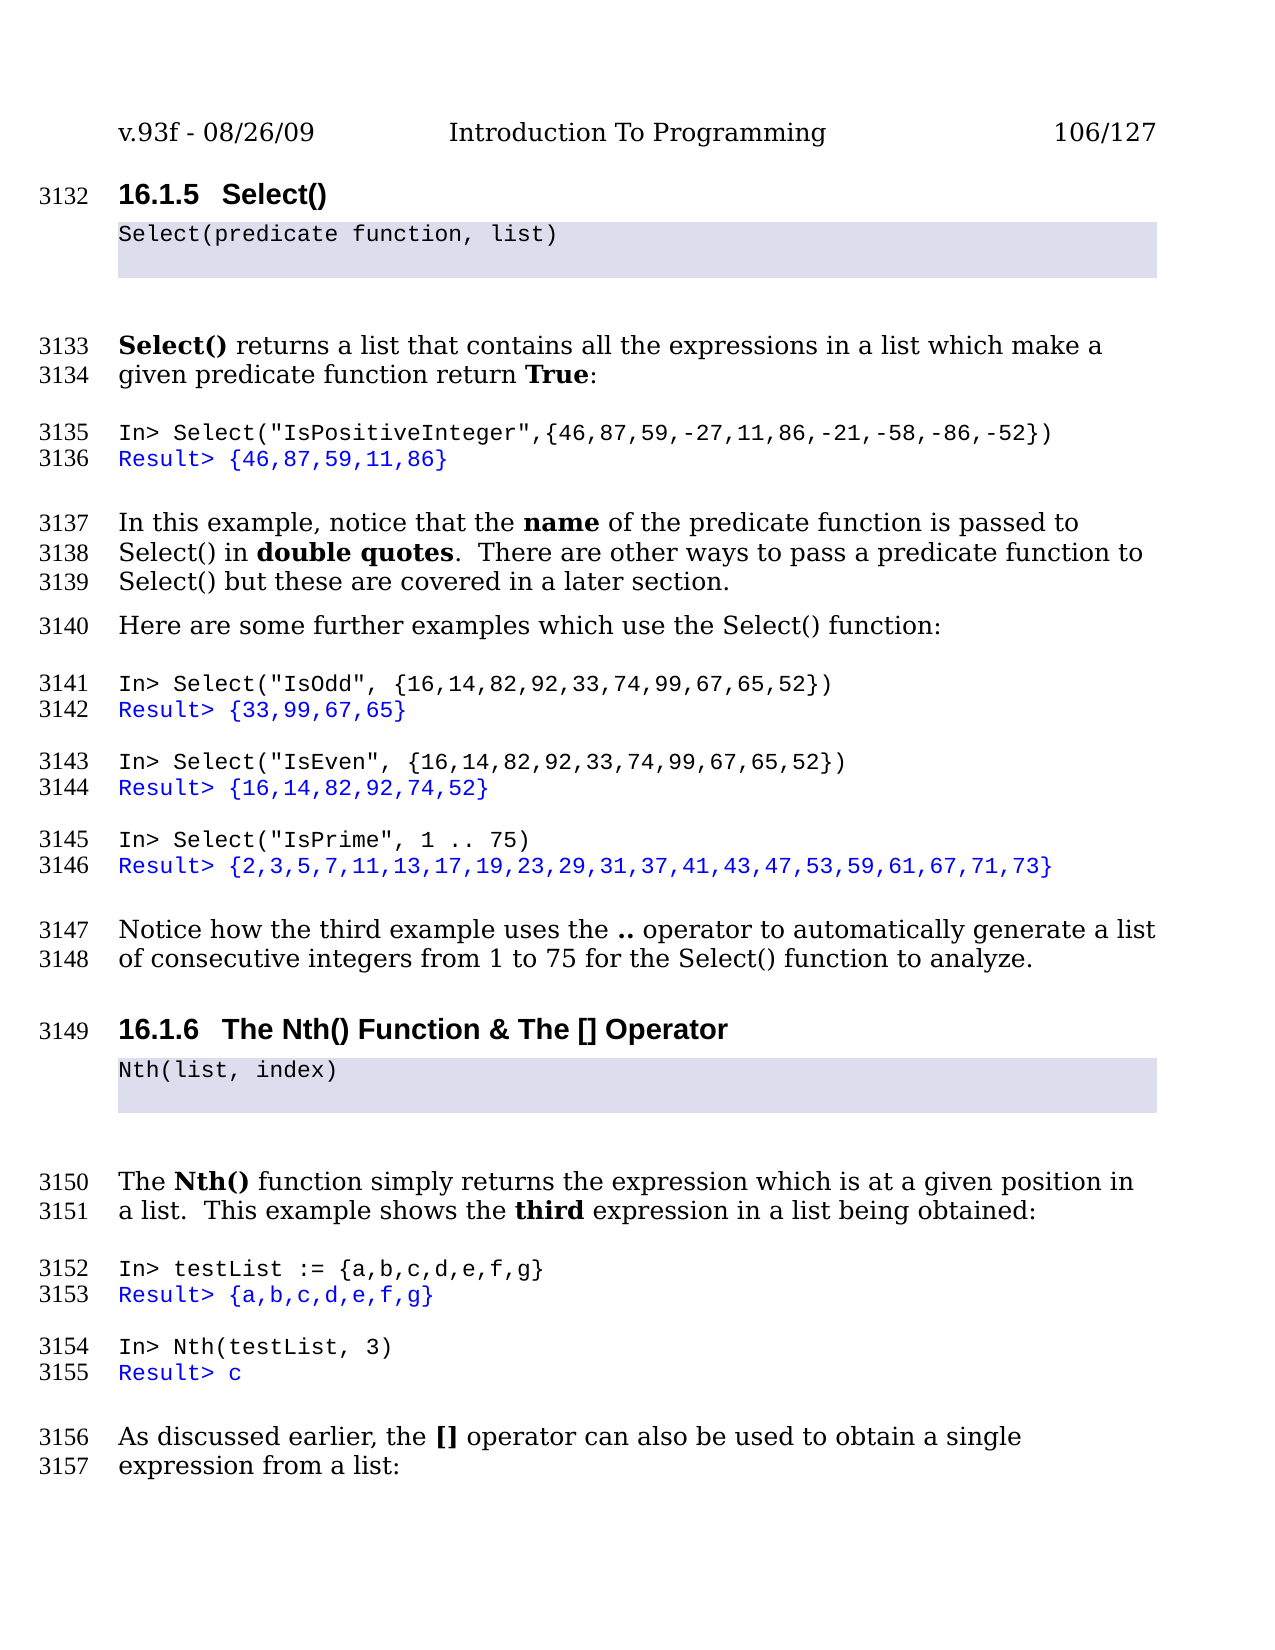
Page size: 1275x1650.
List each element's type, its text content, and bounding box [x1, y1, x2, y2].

text Result> {16,14,82,92,74,52} [118, 776, 1157, 802]
text In> testList := {a,b,c,d,e,f,g} [118, 1257, 1157, 1283]
text Result> c [118, 1361, 1157, 1387]
text Select() returns a list that contains all the expressions in a list which make a given predicate function return True: [118, 331, 1157, 389]
table_header Nth(list, index) [118, 1058, 1157, 1113]
text In this example, notice that the name of the predicate function is passed to Select() in double quotes. There are other ways to pass a predicate function to Select() but these are covered in a later section. [118, 508, 1157, 596]
text The Nth() function simply returns the expression which is at a given position in a list. This example shows the third expression in a list being obtained: [118, 1166, 1157, 1225]
text Result> {2,3,5,7,11,13,17,19,23,29,31,37,41,43,47,53,59,61,67,71,73} [118, 854, 1157, 880]
text Here are some further examples which use the Select() function: [118, 611, 1157, 640]
text In> Select("IsOdd", {16,14,82,92,33,74,99,67,65,52}) [118, 672, 1157, 698]
text Result> {a,b,c,d,e,f,g} [118, 1283, 1157, 1309]
text In> Nth(testList, 3) [118, 1335, 1157, 1361]
text As discussed earlier, the [] operator can also be used to obtain a single expression from a list: [118, 1422, 1157, 1480]
text Notice how the third example uses the .. operator to automatically generate a list of consecutive integers from 1 to 75 for the Select() function to analyze. [118, 915, 1157, 973]
subtitle Select() [118, 177, 1157, 210]
text In> Select("IsPrime", 1 .. 75) [118, 828, 1157, 854]
subtitle The Nth() Function & The [] Operator [118, 1012, 1157, 1046]
text In> Select("IsPositiveInteger",{46,87,59,-27,11,86,-21,-58,-86,-52}) [118, 422, 1157, 447]
text In> Select("IsEven", {16,14,82,92,33,74,99,67,65,52}) [118, 750, 1157, 776]
text Result> {46,87,59,11,86} [118, 447, 1157, 473]
text Result> {33,99,67,65} [118, 698, 1157, 724]
table_header Select(predicate function, list) [118, 222, 1157, 278]
